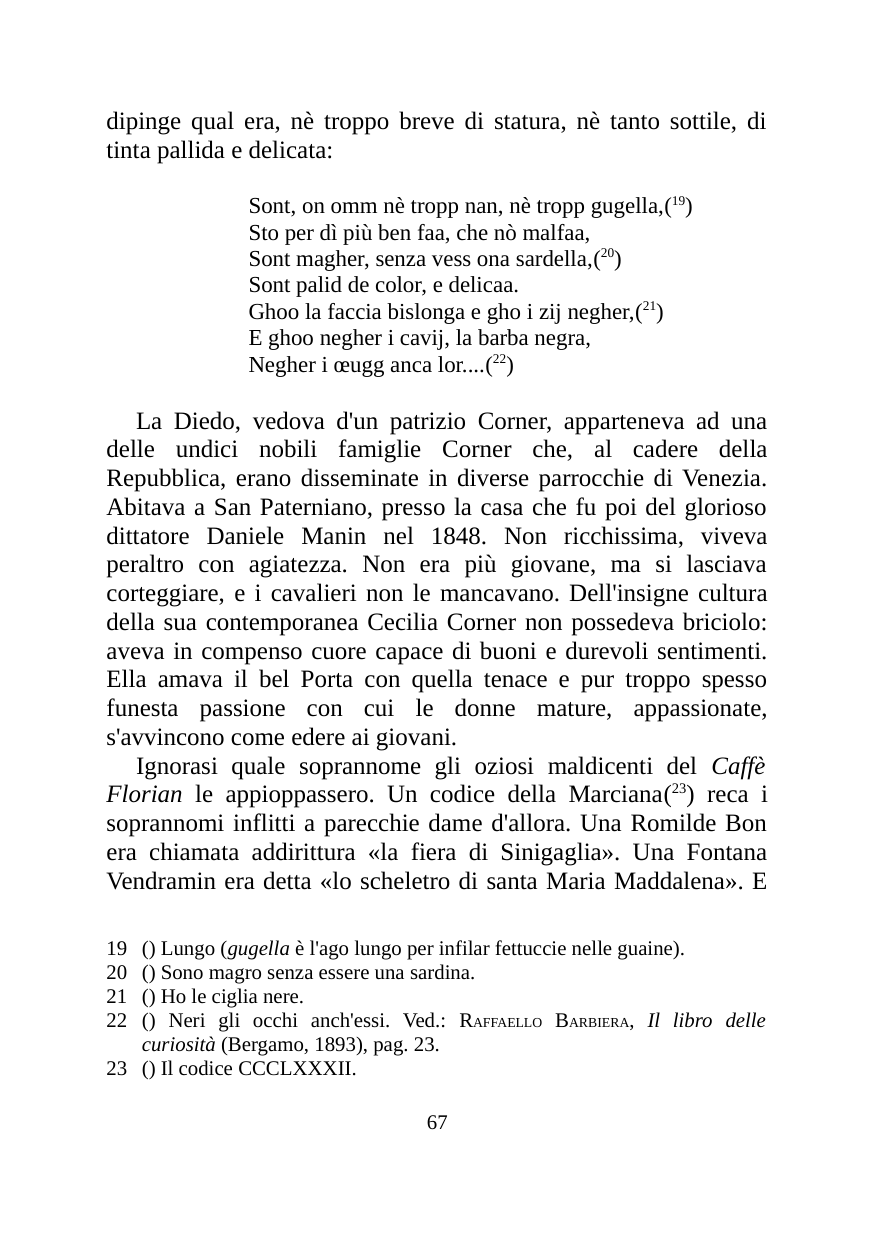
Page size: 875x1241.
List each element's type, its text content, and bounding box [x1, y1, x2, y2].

text () Sono magro senza essere una sardina. [106, 960, 768, 984]
text Negher i œugg anca lor....() [219, 351, 768, 377]
text () Ho le ciglia nere. [106, 984, 768, 1008]
text Ghoo la faccia bislonga e gho i zij negher,() [219, 298, 768, 324]
text () Il codice CCCLXXXII. [106, 1056, 768, 1080]
text Sont, on omm nè tropp nan, nè tropp gugella,() [219, 192, 768, 219]
text La Diedo, vedova d'un patrizio Corner, apparteneva ad una delle undici nobili famiglie Corner che, al cadere della Repubblica, erano disseminate in diverse parrocchie di Venezia. Abitava a San Paterniano, presso la casa che fu poi del glorioso dittatore Daniele Manin nel 1848. Non ricchissima, viveva peraltro con agiatezza. Non era più giovane, ma si lasciava corteggiare, e i cavalieri non le mancavano. Dell'insigne cultura della sua contemporanea Cecilia Corner non possedeva briciolo: aveva in compenso cuore capace di buoni e durevoli sentimenti. Ella amava il bel Porta con quella tenace e pur troppo spesso funesta passione con cui le donne mature, appassionate, s'avvincono come edere ai giovani. [106, 406, 768, 751]
text E ghoo negher i cavij, la barba negra, [219, 324, 768, 351]
text Ignorasi quale soprannome gli oziosi maldicenti del Caffè Florian le appioppassero. Un codice della Marciana() reca i soprannomi inflitti a parecchie dame d'allora. Una Romilde Bon era chiamata addirittura «la fiera di Sinigaglia». Una Fontana Vendramin era detta «lo scheletro di santa Maria Maddalena». E [106, 751, 768, 894]
text Sont magher, senza vess ona sardella,() [219, 245, 768, 272]
text Sto per dì più ben faa, che nò malfaa, [219, 219, 768, 245]
text () Neri gli occhi anch'essi. Ved.: Raffaello Barbiera, Il libro delle curiosità (Bergamo, 1893), pag. 23. [106, 1008, 768, 1056]
text () Lungo (gugella è l'ago lungo per infilar fettuccie nelle guaine). [106, 936, 768, 960]
text Sont palid de color, e delicaa. [219, 272, 768, 298]
text dipinge qual era, nè troppo breve di statura, nè tanto sottile, di tinta pallida e delicata: [106, 106, 768, 164]
